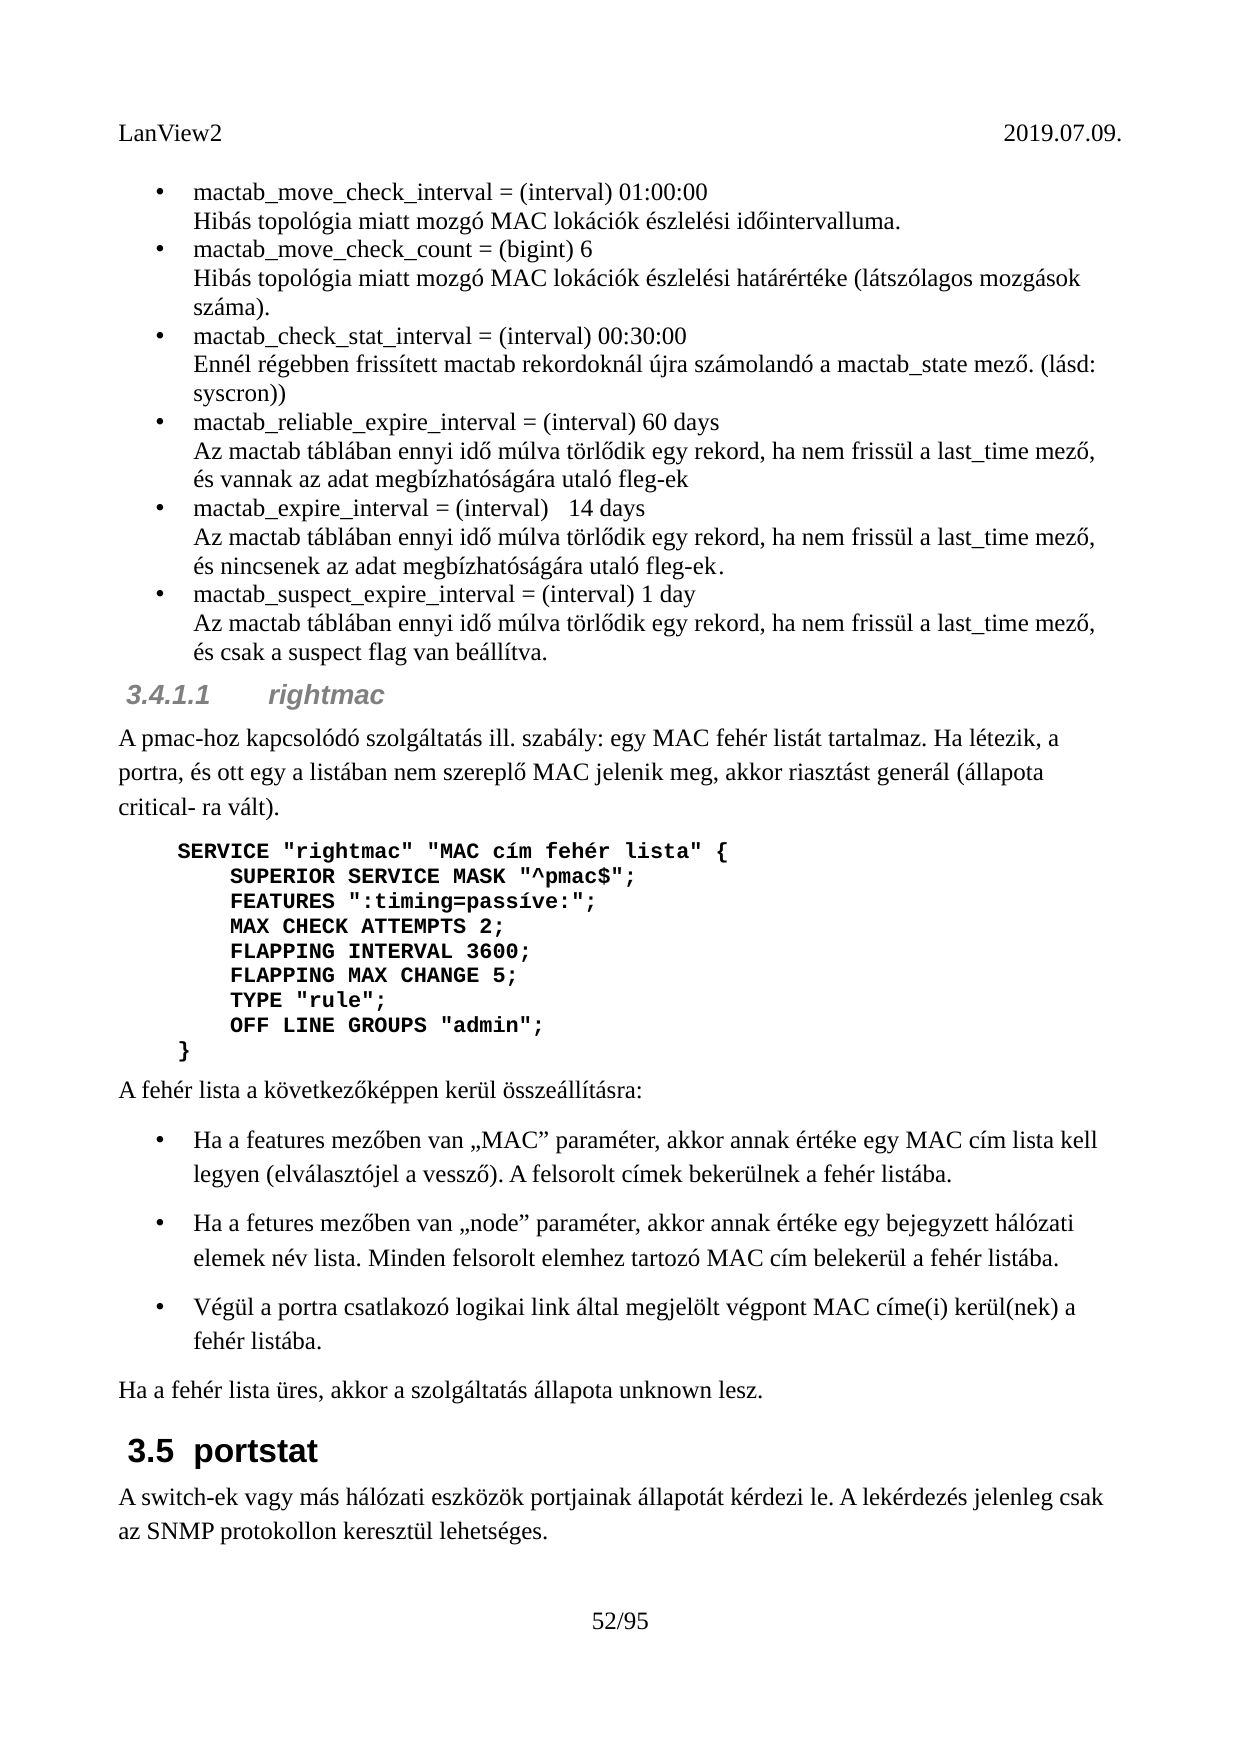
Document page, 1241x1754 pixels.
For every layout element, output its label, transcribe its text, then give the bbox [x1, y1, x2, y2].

list mactab_suspect_expire_interval = (interval) 1 day Az mactab táblában ennyi idő múlva törlődik egy rekord, ha nem frissül a last_time mező, és csak a suspect flag van beállítva. [156, 579, 1122, 666]
text SERVICE "rightmac" "MAC cím fehér lista" { SUPERIOR SERVICE MASK "^pmac$"; FEATURES ":timing=passíve:"; MAX CHECK ATTEMPTS 2; FLAPPING INTERVAL 3600; FLAPPING MAX CHANGE 5; TYPE "rule"; OFF LINE GROUPS "admin"; } [177, 841, 1122, 1064]
subtitle portstat [118, 1431, 1122, 1469]
list Végül a portra csatlakozó logikai link által megjelölt végpont MAC címe(i) kerül(nek) a fehér listába. [156, 1292, 1122, 1355]
list mactab_move_check_count = (bigint) 6 Hibás topológia miatt mozgó MAC lokációk észlelési határértéke (látszólagos mozgások száma). [156, 234, 1122, 321]
list mactab_expire_interval = (interval) 14 days Az mactab táblában ennyi idő múlva törlődik egy rekord, ha nem frissül a last_time mező, és nincsenek az adat megbízhatóságára utaló fleg-ek . [156, 493, 1122, 579]
text Ha a fehér lista üres, akkor a szolgáltatás állapota unknown lesz. [118, 1375, 1122, 1404]
text A switch-ek vagy más hálózati eszközök portjainak állapotát kérdezi le. A lekérdezés jelenleg csak az SNMP protokollon keresztül lehetséges. [118, 1482, 1122, 1545]
list Ha a fetures mezőben van „node” paraméter, akkor annak értéke egy bejegyzett hálózati elemek név lista. Minden felsorolt elemhez tartozó MAC cím belekerül a fehér listába. [156, 1208, 1122, 1271]
list Ha a features mezőben van „MAC” paraméter, akkor annak értéke egy MAC cím lista kell legyen (elválasztójel a vessző). A felsorolt címek bekerülnek a fehér listába. [156, 1125, 1122, 1188]
text A fehér lista a következőképpen kerül összeállításra: [118, 1076, 1122, 1104]
list mactab_move_check_interval = (interval) 01:00:00 Hibás topológia miatt mozgó MAC lokációk észlelési időintervalluma. [156, 177, 1122, 234]
subtitle rightmac [118, 678, 1122, 710]
list mactab_check_stat_interval = (interval) 00:30:00 Ennél régebben frissített mactab rekordoknál újra számolandó a mactab_state mező. (lásd: syscron)) [156, 321, 1122, 407]
list mactab_reliable_expire_interval = (interval) 60 days Az mactab táblában ennyi idő múlva törlődik egy rekord, ha nem frissül a last_time mező, és vannak az adat megbízhatóságára utaló fleg-ek [156, 407, 1122, 493]
text A pmac-hoz kapcsolódó szolgáltatás ill. szabály: egy MAC fehér listát tartalmaz. Ha létezik, a portra, és ott egy a listában nem szereplő MAC jelenik meg, akkor riasztást generál (állapota critical- ra vált). [118, 723, 1122, 820]
